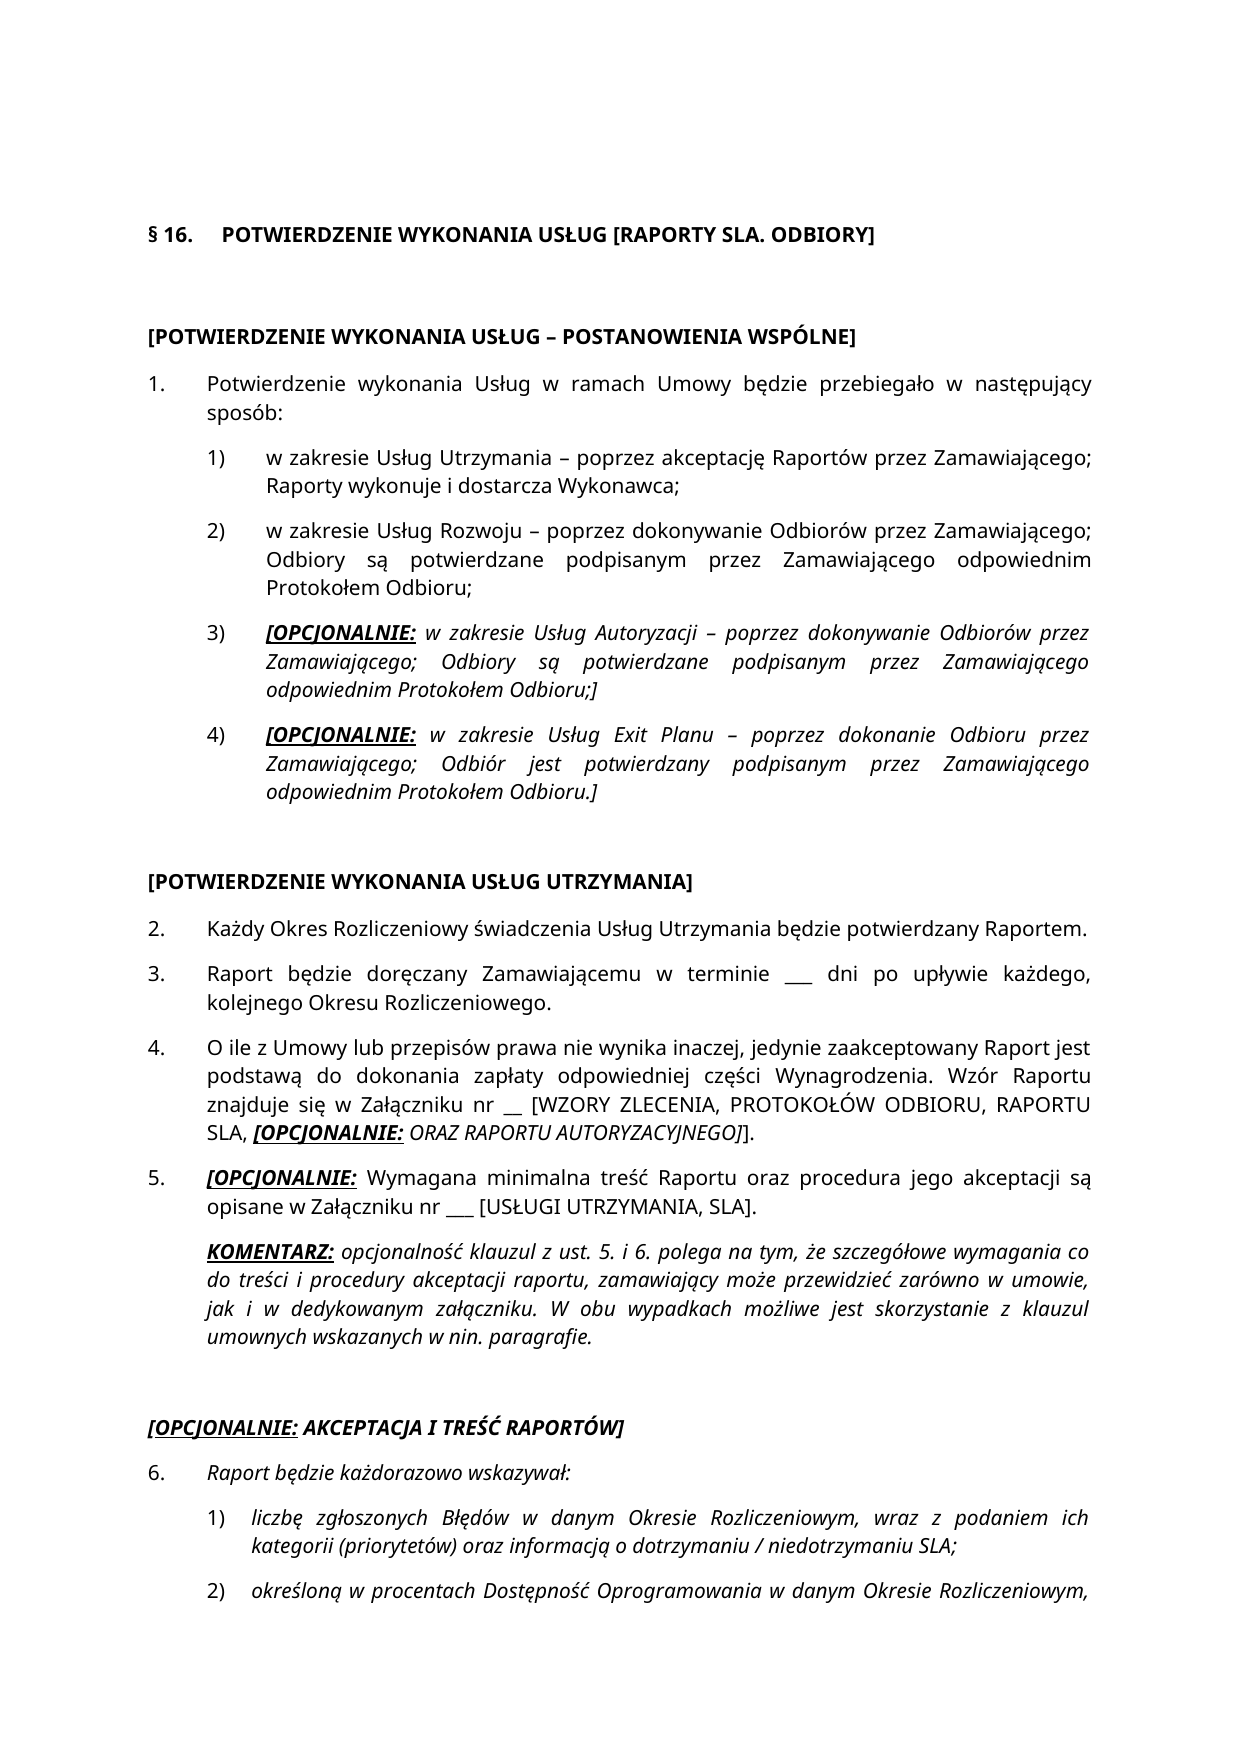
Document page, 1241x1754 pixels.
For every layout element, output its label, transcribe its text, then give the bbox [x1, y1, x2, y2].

list [OPCJONALNIE: w zakresie Usług Autoryzacji – poprzez dokonywanie Odbiorów przez Zamawiającego; Odbiory są potwierdzane podpisanym przez Zamawiającego odpowiednim Protokołem Odbioru;] [207, 618, 1093, 704]
list Raport będzie doręczany Zamawiającemu w terminie ___ dni po upływie każdego, kolejnego Okresu Rozliczeniowego. [148, 959, 1093, 1016]
text [POTWIERDZENIE WYKONANIA USŁUG UTRZYMANIA] [148, 867, 1093, 896]
text [POTWIERDZENIE WYKONANIA USŁUG – POSTANOWIENIA WSPÓLNE] [148, 322, 1093, 351]
list [OPCJONALNIE: w zakresie Usług Exit Planu – poprzez dokonanie Odbioru przez Zamawiającego; Odbiór jest potwierdzany podpisanym przez Zamawiającego odpowiednim Protokołem Odbioru.] [207, 720, 1093, 806]
list O ile z Umowy lub przepisów prawa nie wynika inaczej, jedynie zaakceptowany Raport jest podstawą do dokonania zapłaty odpowiedniej części Wynagrodzenia. Wzór Raportu znajduje się w Załączniku nr __ [WZORY ZLECENIA, PROTOKOŁÓW ODBIORU, RAPORTU SLA, [OPCJONALNIE: ORAZ RAPORTU AUTORYZACYJNEGO]]. [148, 1033, 1093, 1147]
list [OPCJONALNIE: Wymagana minimalna treść Raportu oraz procedura jego akceptacji są opisane w Załączniku nr ___ [USŁUGI UTRZYMANIA, SLA]. [148, 1163, 1093, 1220]
list w zakresie Usług Utrzymania – poprzez akceptację Raportów przez Zamawiającego; Raporty wykonuje i dostarcza Wykonawca; [207, 443, 1093, 500]
list w zakresie Usług Rozwoju – poprzez dokonywanie Odbiorów przez Zamawiającego; Odbiory są potwierdzane podpisanym przez Zamawiającego odpowiednim Protokołem Odbioru; [207, 516, 1093, 602]
list Każdy Okres Rozliczeniowy świadczenia Usług Utrzymania będzie potwierdzany Raportem. [148, 914, 1093, 943]
text KOMENTARZ: opcjonalność klauzul z ust. 5. i 6. polega na tym, że szczegółowe wymagania co do treści i procedury akceptacji raportu, zamawiający może przewidzieć zarówno w umowie, jak i w dedykowanym załączniku. W obu wypadkach możliwe jest skorzystanie z klauzul umownych wskazanych w nin. paragrafie. [207, 1237, 1093, 1351]
subtitle POTWIERDZENIE WYKONANIA USŁUG [RAPORTY SLA. ODBIORY] [148, 220, 1093, 248]
text [OPCJONALNIE: AKCEPTACJA I TREŚĆ RAPORTÓW] [148, 1413, 1093, 1441]
list liczbę zgłoszonych Błędów w danym Okresie Rozliczeniowym, wraz z podaniem ich kategorii (priorytetów) oraz informacją o dotrzymaniu / niedotrzymaniu SLA; [207, 1503, 1093, 1560]
list określoną w procentach Dostępność Oprogramowania w danym Okresie Rozliczeniowym, [207, 1576, 1093, 1605]
list Raport będzie każdorazowo wskazywał: [148, 1458, 1093, 1486]
list Potwierdzenie wykonania Usług w ramach Umowy będzie przebiegało w następujący sposób: [148, 369, 1093, 426]
